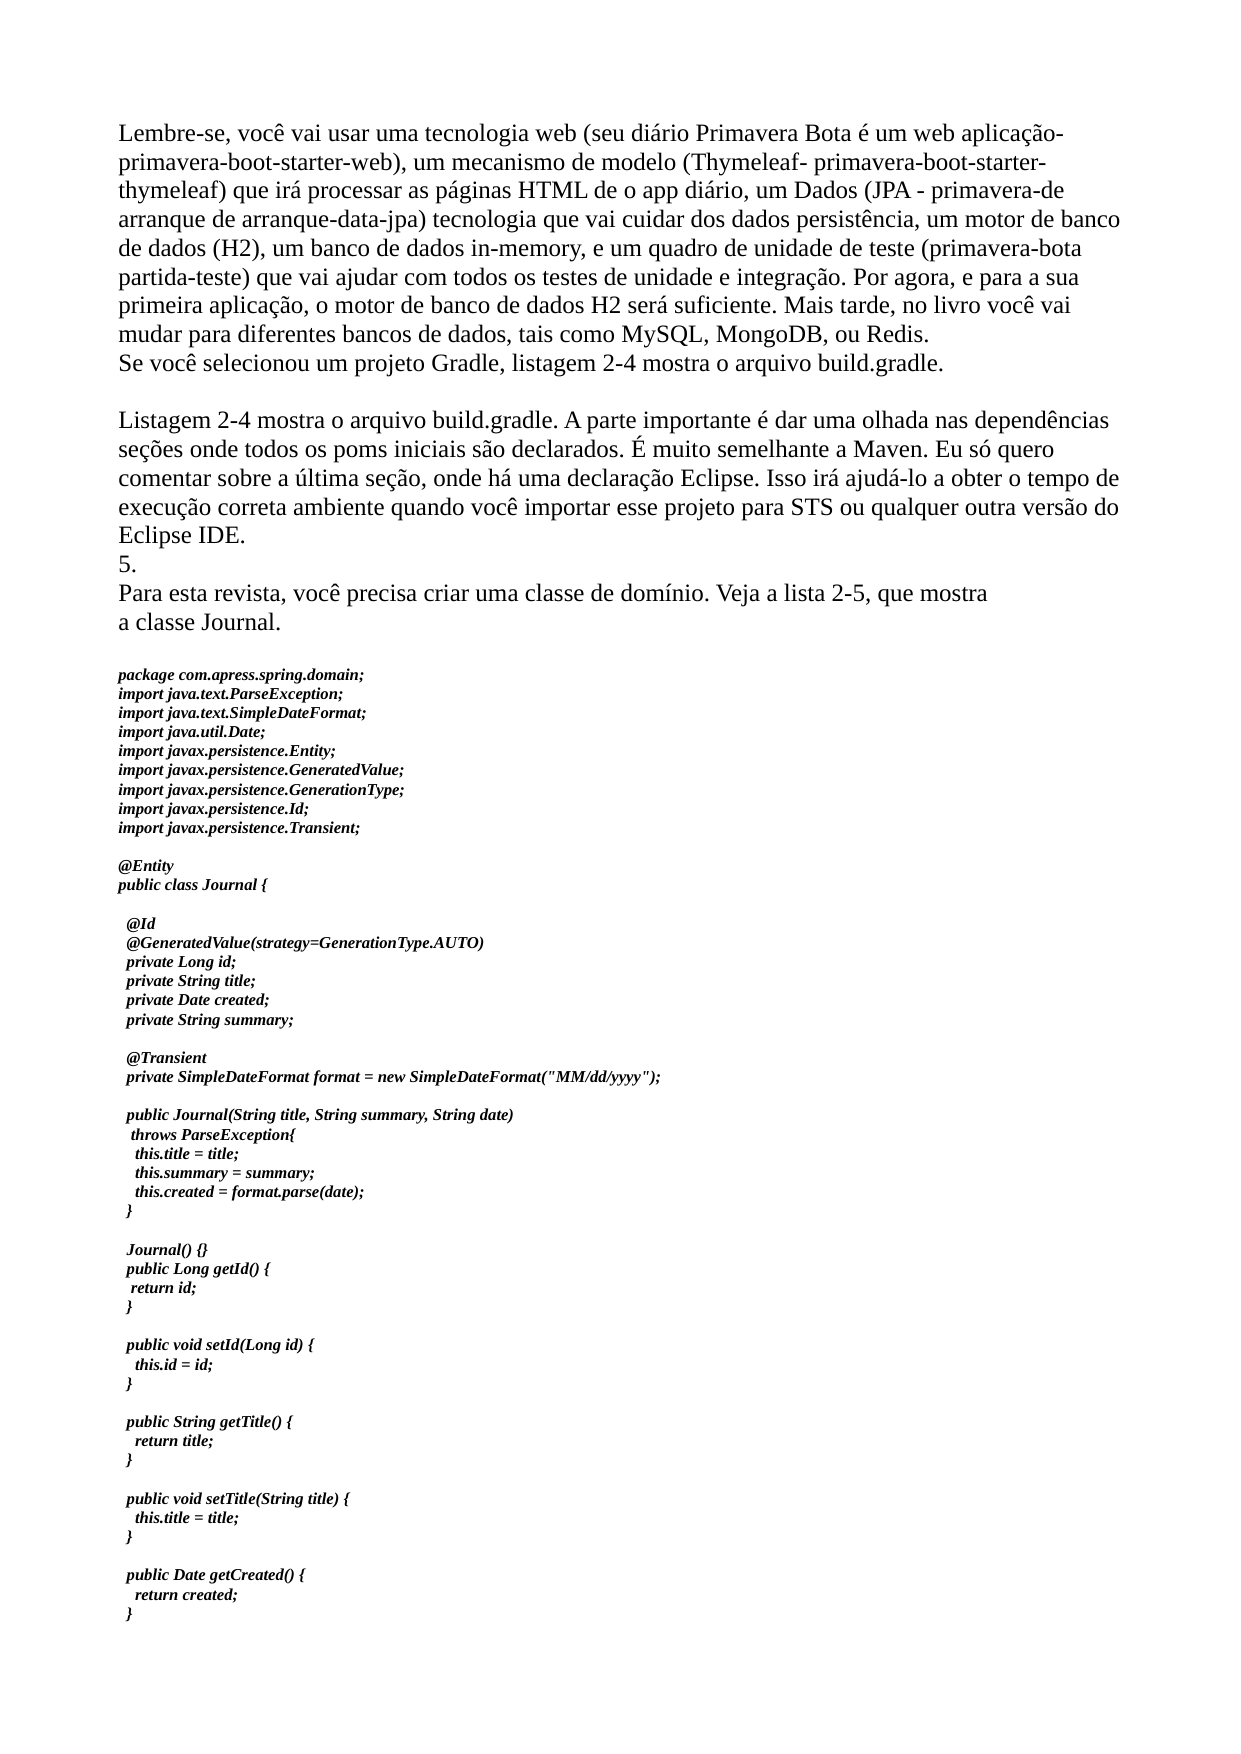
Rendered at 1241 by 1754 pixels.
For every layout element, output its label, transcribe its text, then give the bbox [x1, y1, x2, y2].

text this.id = id; [118, 1354, 1122, 1373]
text public Date getCreated() { [118, 1565, 1122, 1584]
text this.title = title; [118, 1508, 1122, 1527]
text private SimpleDateFormat format = new SimpleDateFormat("MM/dd/yyyy"); [118, 1067, 1122, 1086]
text throws ParseException{ [118, 1124, 1122, 1143]
text public Journal(String title, String summary, String date) [118, 1105, 1122, 1124]
text import javax.persistence.Transient; [118, 818, 1122, 837]
text } [118, 1527, 1122, 1546]
text return title; [118, 1431, 1122, 1450]
text return created; [118, 1584, 1122, 1603]
text public String getTitle() { [118, 1412, 1122, 1431]
text @GeneratedValue(strategy=GenerationType.AUTO) [118, 933, 1122, 952]
text Listagem 2-4 mostra o arquivo build.gradle. A parte importante é dar uma olhada nas dependências seções onde todos os poms iniciais são declarados. É muito semelhante a Maven. Eu só quero comentar sobre a última seção, onde há uma declaração Eclipse. Isso irá ajudá-lo a obter o tempo de execução correta ambiente quando você importar esse projeto para STS ou qualquer outra versão do Eclipse IDE. 5. Para esta revista, você precisa criar uma classe de domínio. Veja a lista 2-5, que mostra a classe Journal. [118, 406, 1122, 636]
text this.summary = summary; [118, 1163, 1122, 1182]
text import javax.persistence.Entity; [118, 741, 1122, 760]
text Lembre-se, você vai usar uma tecnologia web (seu diário Primavera Bota é um web aplicação- primavera-boot-starter-web), um mecanismo de modelo (Thymeleaf- primavera-boot-starter-thymeleaf) que irá processar as páginas HTML de o app diário, um Dados (JPA - primavera-de arranque de arranque-data-jpa) tecnologia que vai cuidar dos dados persistência, um motor de banco de dados (H2), um banco de dados in-memory, e um quadro de unidade de teste (primavera-bota partida-teste) que vai ajudar com todos os testes de unidade e integração. Por agora, e para a sua primeira aplicação, o motor de banco de dados H2 será suficiente. Mais tarde, no livro você vai mudar para diferentes bancos de dados, tais como MySQL, MongoDB, ou Redis. Se você selecionou um projeto Gradle, listagem 2-4 mostra o arquivo build.gradle. [118, 118, 1122, 377]
text private Date created; [118, 990, 1122, 1009]
text import java.text.SimpleDateFormat; [118, 703, 1122, 722]
text private String title; [118, 971, 1122, 990]
text @Entity [118, 856, 1122, 875]
text } [118, 1450, 1122, 1469]
text this.created = format.parse(date); [118, 1182, 1122, 1201]
text private String summary; [118, 1009, 1122, 1028]
text import java.util.Date; [118, 722, 1122, 741]
text public void setId(Long id) { [118, 1335, 1122, 1354]
text import java.text.ParseException; [118, 683, 1122, 703]
text import javax.persistence.Id; [118, 798, 1122, 818]
text return id; [118, 1278, 1122, 1297]
text private Long id; [118, 952, 1122, 971]
text import javax.persistence.GenerationType; [118, 779, 1122, 798]
text this.title = title; [118, 1143, 1122, 1163]
text package com.apress.spring.domain; [118, 664, 1122, 683]
text } [118, 1297, 1122, 1316]
text @Transient [118, 1048, 1122, 1067]
text Journal() {} [118, 1239, 1122, 1258]
text } [118, 1201, 1122, 1220]
text import javax.persistence.GeneratedValue; [118, 760, 1122, 779]
text } [118, 1373, 1122, 1393]
text } [118, 1603, 1122, 1623]
text @Id [118, 913, 1122, 933]
text public void setTitle(String title) { [118, 1488, 1122, 1508]
text public class Journal { [118, 875, 1122, 894]
text public Long getId() { [118, 1258, 1122, 1278]
